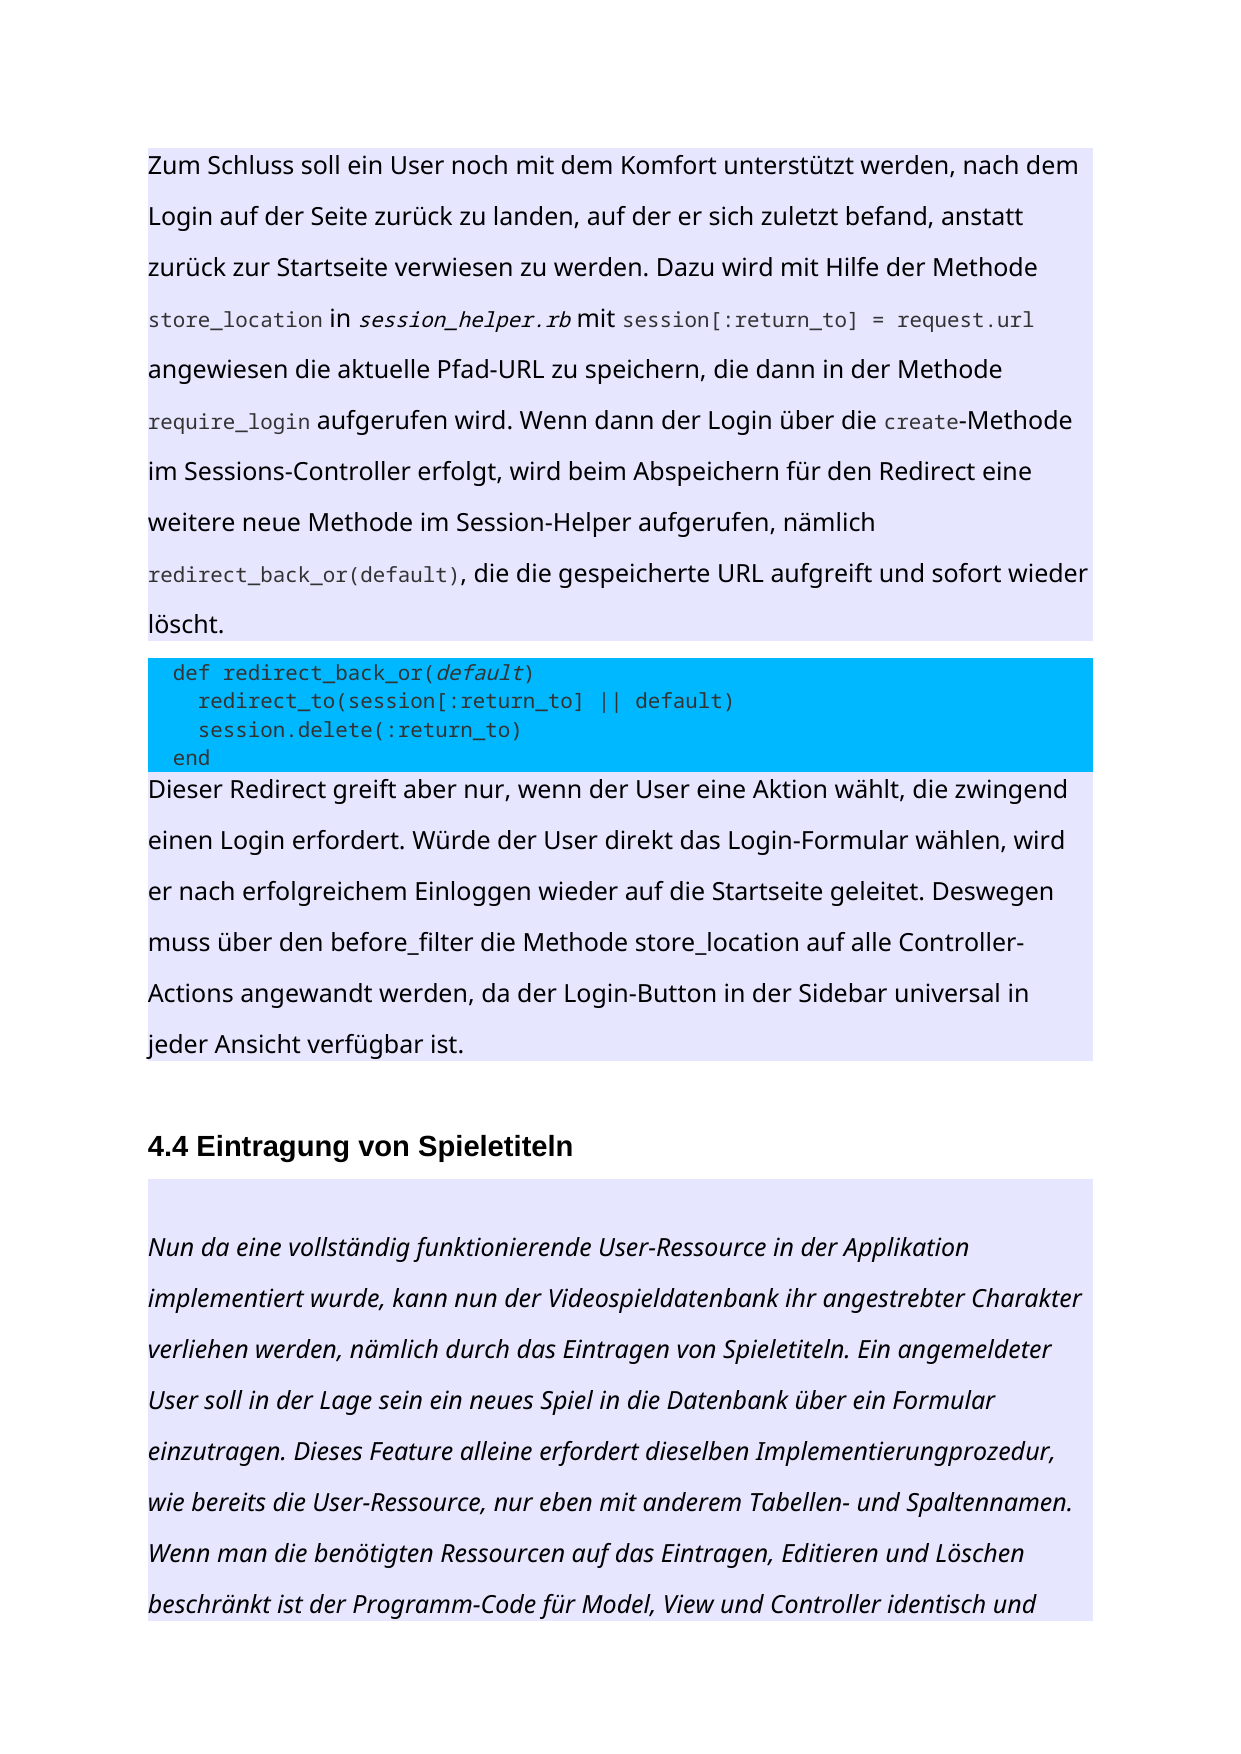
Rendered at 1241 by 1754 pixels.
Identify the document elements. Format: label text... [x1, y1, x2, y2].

text Nun da eine vollständig funktionierende User-Ressource in der Applikation implementiert wurde, kann nun der Videospieldatenbank ihr angestrebter Charakter verliehen werden, nämlich durch das Eintragen von Spieletiteln. Ein angemeldeter User soll in der Lage sein ein neues Spiel in die Datenbank über ein Formular einzutragen. Dieses Feature alleine erfordert dieselben Implementierungprozedur, wie bereits die User-Ressource, nur eben mit anderem Tabellen- und Spaltennamen. Wenn man die benötigten Ressourcen auf das Eintragen, Editieren und Löschen beschränkt ist der Programm-Code für Model, View und Controller identisch und [148, 1229, 1093, 1621]
text def redirect_back_or(default) [148, 658, 1093, 686]
text Dieser Redirect greift aber nur, wenn der User eine Aktion wählt, die zwingend einen Login erfordert. Würde der User direkt das Login-Formular wählen, wird er nach erfolgreichem Einloggen wieder auf die Startseite geleitet. Deswegen muss über den before_filter die Methode store_location auf alle Controller-Actions angewandt werden, da der Login-Button in der Sidebar universal in jeder Ansicht verfügbar ist. [148, 772, 1093, 1061]
text redirect_to(session[:return_to] || default) [148, 686, 1093, 715]
text end [148, 743, 1093, 772]
text Zum Schluss soll ein User noch mit dem Komfort unterstützt werden, nach dem Login auf der Seite zurück zu landen, auf der er sich zuletzt befand, anstatt zurück zur Startseite verwiesen zu werden. Dazu wird mit Hilfe der Methode store_location in session_helper.rb mit session[:return_to] = request.url angewiesen die aktuelle Pfad-URL zu speichern, die dann in der Methode require_login aufgerufen wird. Wenn dann der Login über die create-Methode im Sessions-Controller erfolgt, wird beim Abspeichern für den Redirect eine weitere neue Methode im Session-Helper aufgerufen, nämlich redirect_back_or(default), die die gespeicherte URL aufgreift und sofort wieder löscht. [148, 148, 1093, 641]
text session.delete(:return_to) [148, 715, 1093, 743]
subtitle 4.4 Eintragung von Spieletiteln [148, 1128, 1093, 1162]
